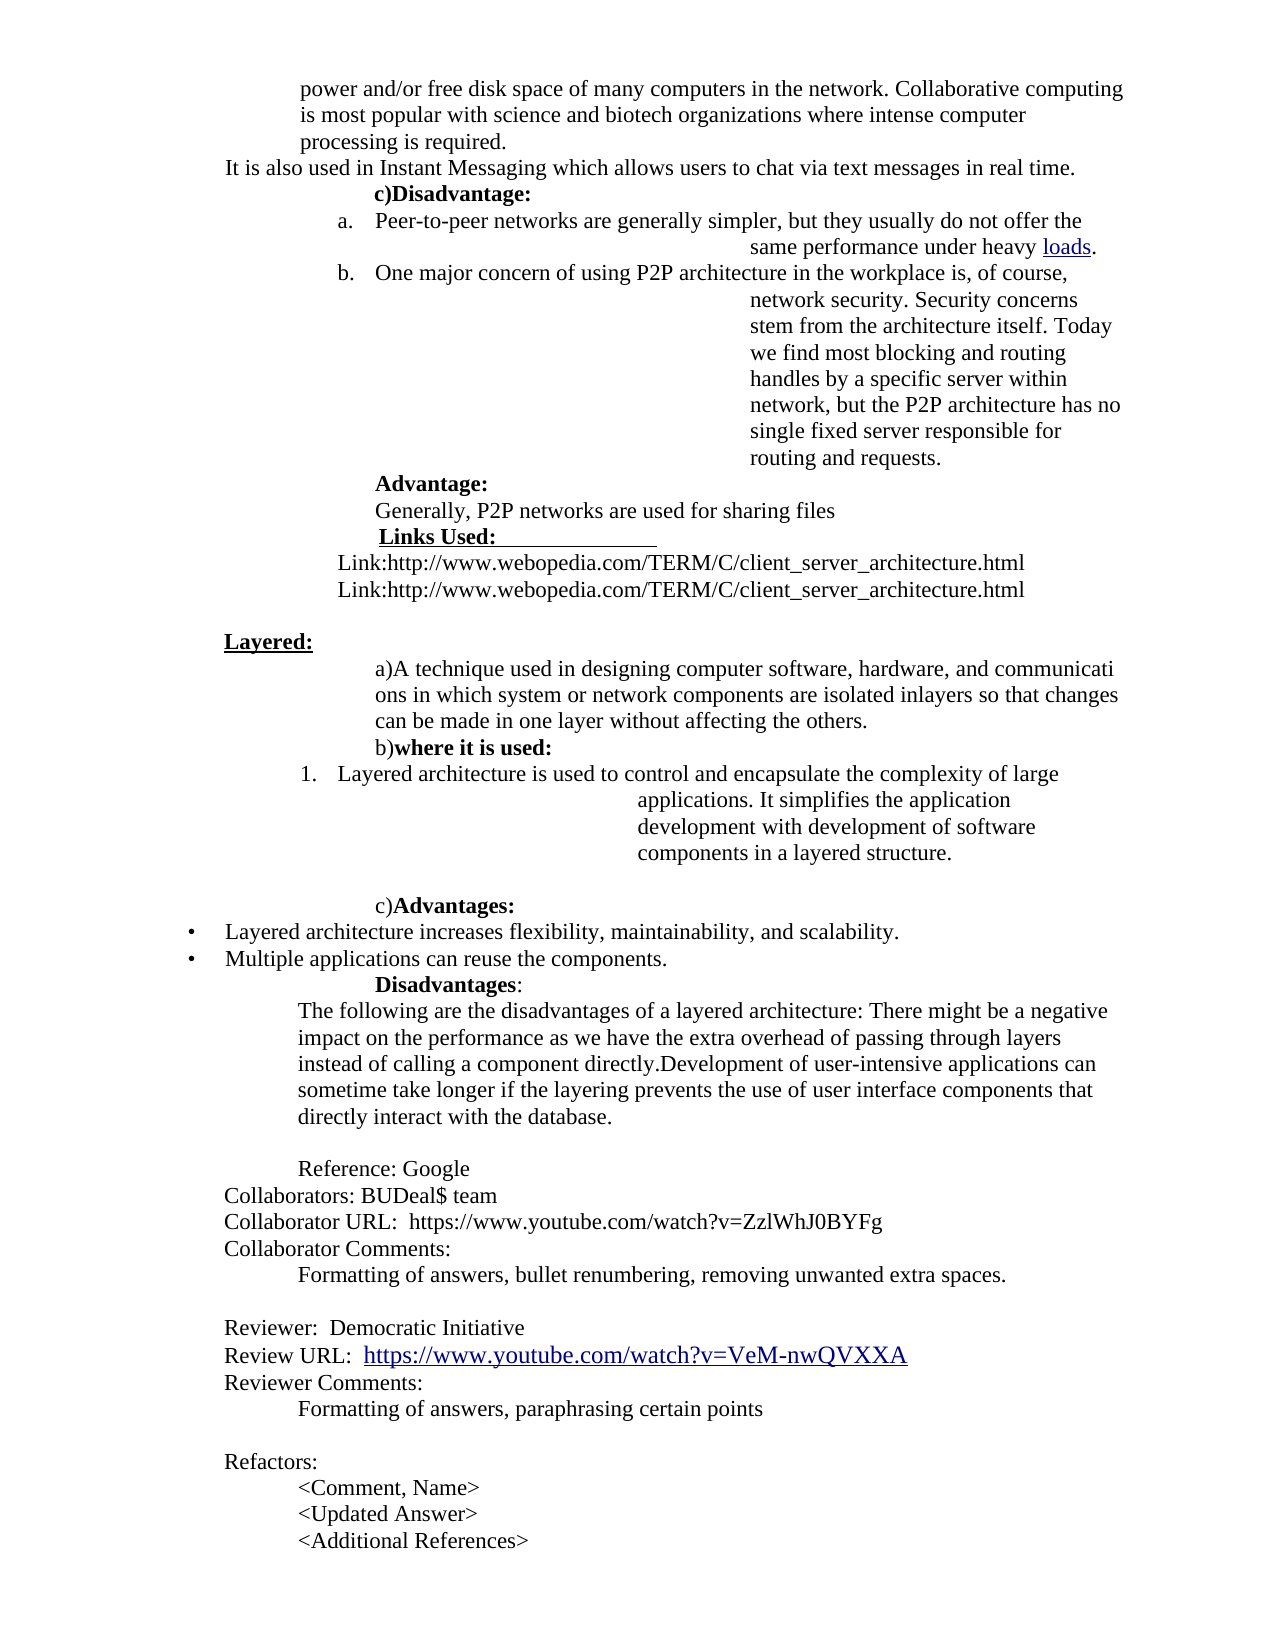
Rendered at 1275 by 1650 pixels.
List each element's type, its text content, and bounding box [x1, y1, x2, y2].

list power and/or free disk space of many computers in the network. Collaborative computing is most popular with science and biotech organizations where intense computer processing is required. [187, 75, 1125, 154]
text b)where it is used: [375, 734, 1125, 760]
text Collaborator Comments: [224, 1234, 1125, 1261]
text Formatting of answers, bullet renumbering, removing unwanted extra spaces. [298, 1261, 1125, 1287]
text c)Disadvantage: [224, 180, 1125, 207]
text Review URL: https://www.youtube.com/watch?v=VeM-nwQVXXA [224, 1340, 1125, 1369]
text <Comment, Name> [298, 1474, 1125, 1501]
text Refactors: [224, 1448, 1125, 1474]
list Multiple applications can reuse the components. [187, 945, 1125, 971]
text Formatting of answers, paraphrasing certain points [298, 1395, 1125, 1421]
list Layered architecture is used to control and encapsulate the complexity of large applications. It simplifies the application development with development of software components in a layered structure. [300, 760, 1125, 866]
text Layered: [224, 628, 1125, 655]
text Collaborators: BUDeal$ team [224, 1182, 1125, 1208]
text Reviewer Comments: [224, 1369, 1125, 1395]
text Generally, P2P networks are used for sharing files [375, 497, 1125, 523]
text Disadvantages: [375, 971, 1125, 997]
list Link:http://www.webopedia.com/TERM/C/client_server_architecture.html [300, 549, 1125, 576]
text Collaborator URL: https://www.youtube.com/watch?v=ZzlWhJ0BYFg [224, 1208, 1125, 1234]
text Advantage: [375, 470, 1125, 497]
text Reference: Google [298, 1156, 1125, 1182]
list One major concern of using P2P architecture in the workplace is, of course, network security. Security concerns stem from the architecture itself. Today we find most blocking and routing handles by a specific server within network, but the P2P architecture has no single fixed server responsible for routing and requests. [337, 259, 1125, 470]
text a)A technique used in designing computer software, hardware, and communications in which system or network components are isolated inlayers so that changes can be made in one layer without affecting the others. [375, 655, 1125, 734]
list It is also used in Instant Messaging which allows users to chat via text messages in real time. [187, 154, 1125, 180]
text <Additional References> [298, 1527, 1125, 1553]
list Link:http://www.webopedia.com/TERM/C/client_server_architecture.html [300, 576, 1125, 602]
text Links Used: [224, 523, 1125, 549]
text <Updated Answer> [298, 1501, 1125, 1527]
list Peer-to-peer networks are generally simpler, but they usually do not offer the same performance under heavy loads. [337, 207, 1125, 259]
text c)Advantages: [375, 892, 1125, 918]
text Reviewer: Democratic Initiative [224, 1314, 1125, 1340]
text The following are the disadvantages of a layered architecture: There might be a negative impact on the performance as we have the extra overhead of passing through layers instead of calling a component directly.Development of user-intensive applications can sometime take longer if the layering prevents the use of user interface components that directly interact with the database. [298, 997, 1125, 1129]
list Layered architecture increases flexibility, maintainability, and scalability. [187, 918, 1125, 945]
